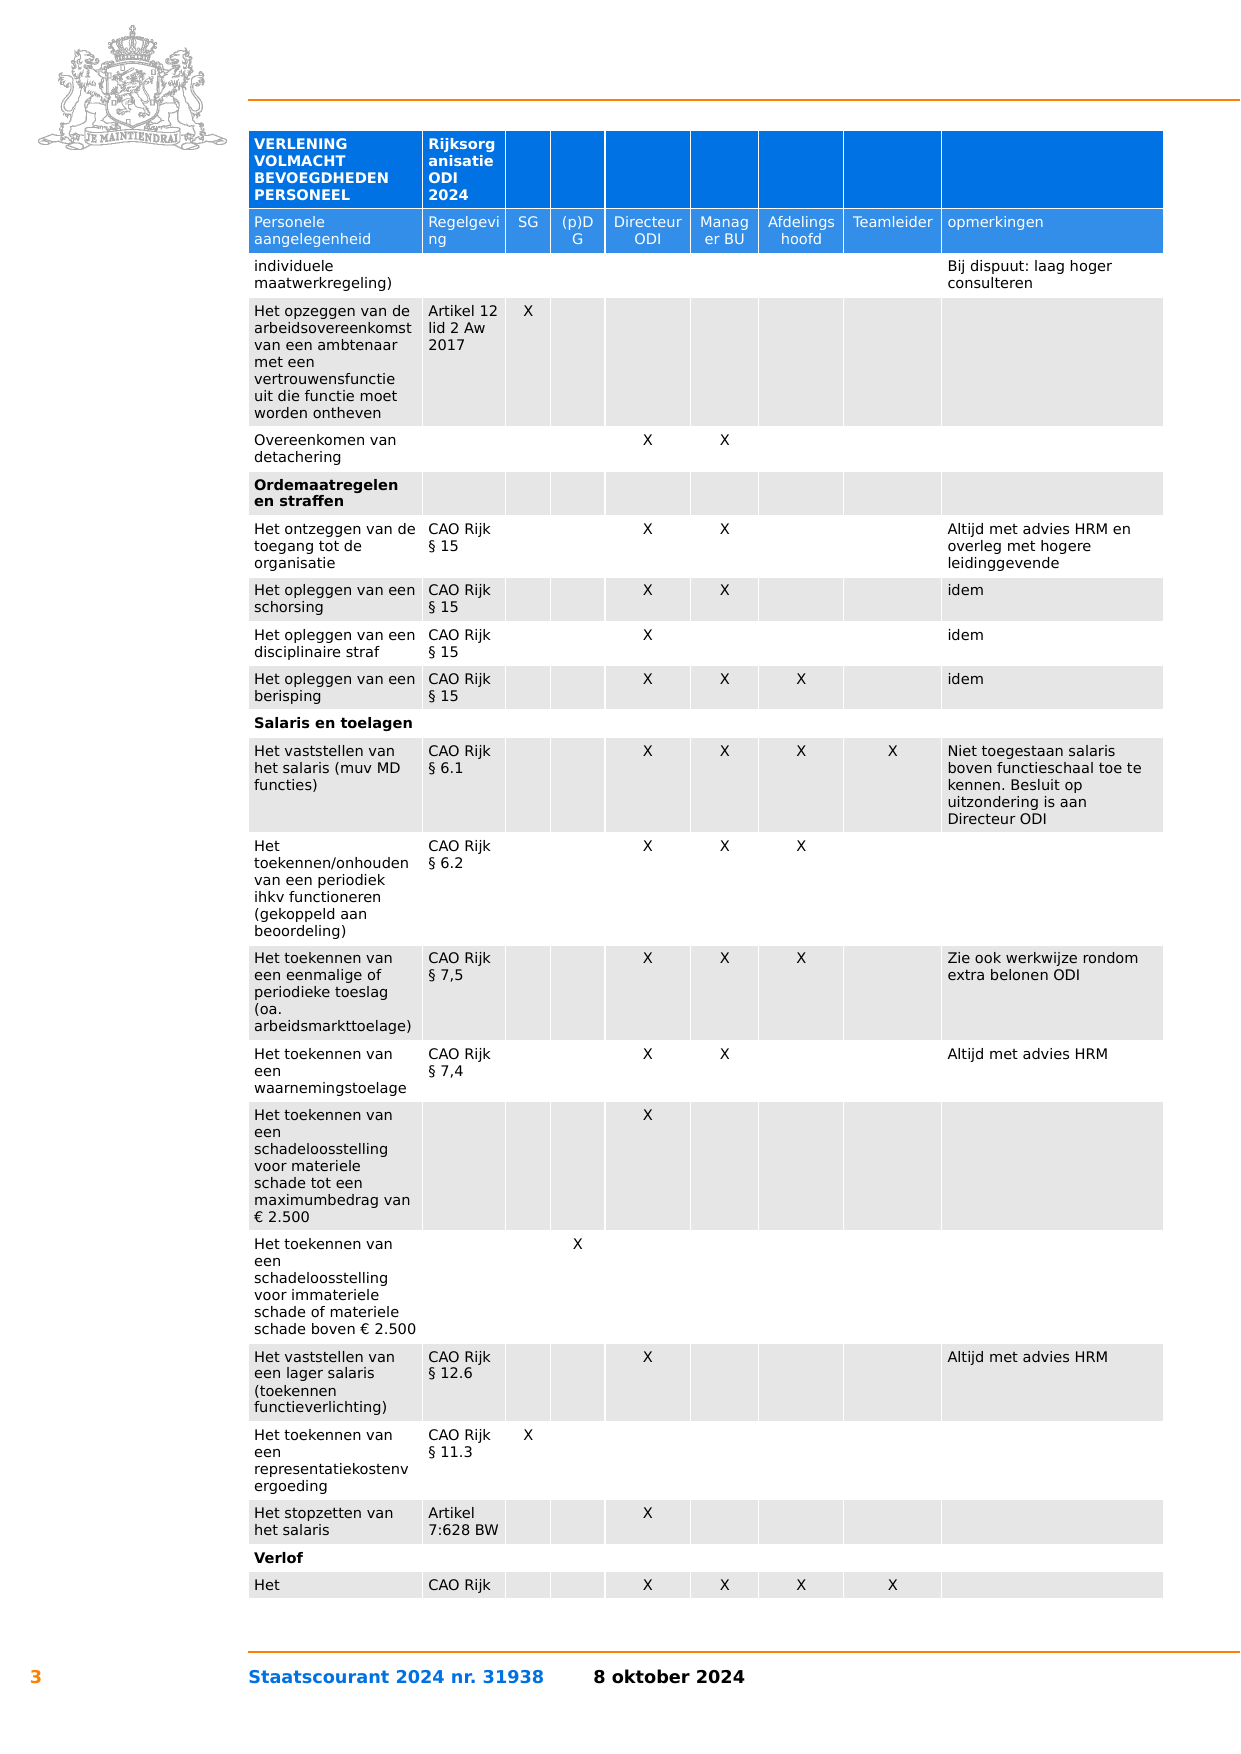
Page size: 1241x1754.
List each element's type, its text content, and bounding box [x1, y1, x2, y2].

table_cell Het opleggen van een schorsing [249, 578, 422, 621]
table_cell Altijd met advies HRM en overleg met hogere leidinggevende [942, 516, 1163, 576]
table_cell X [606, 833, 690, 944]
table_cell X [606, 1572, 690, 1598]
table_cell [942, 1545, 1163, 1571]
table_cell [506, 1545, 550, 1571]
table_cell [942, 1102, 1163, 1230]
table_cell individuele maatwerkregeling) [249, 254, 422, 297]
table_cell [942, 298, 1163, 426]
table_cell [844, 298, 941, 426]
table_cell [506, 516, 550, 576]
table_cell X [691, 516, 758, 576]
table_cell X [691, 666, 758, 709]
table_cell [759, 298, 843, 426]
table_cell [551, 578, 604, 621]
table_cell X [691, 578, 758, 621]
table_cell CAO Rijk § 7,5 [423, 946, 505, 1040]
table_cell [691, 1545, 758, 1571]
table_cell [844, 1041, 941, 1101]
table_cell X [606, 1102, 690, 1230]
table_cell [606, 472, 690, 515]
table_cell [551, 1572, 604, 1598]
table_cell [506, 472, 550, 515]
table_cell X [606, 738, 690, 832]
table_cell [759, 1231, 843, 1343]
table_cell [844, 427, 941, 471]
table_cell CAO Rijk § 11.3 [423, 1422, 505, 1499]
table_cell Zie ook werkwijze rondom extra belonen ODI [942, 946, 1163, 1040]
table_cell [506, 833, 550, 944]
table_cell X [506, 298, 550, 426]
table_cell [423, 1545, 505, 1571]
table_cell [942, 1422, 1163, 1499]
table_cell [844, 833, 941, 944]
table_cell [691, 1231, 758, 1343]
picture [38, 25, 227, 150]
table_cell Het toekennen van een schadeloosstelling voor materiele schade tot een maximumbedrag van € 2.500 [249, 1102, 422, 1230]
table_cell [551, 1041, 604, 1101]
table_header [759, 131, 843, 208]
table_cell [759, 1344, 843, 1421]
table_cell [506, 1344, 550, 1421]
table_cell [423, 1231, 505, 1343]
table_cell [844, 1344, 941, 1421]
table_cell Regelgeving [423, 209, 505, 253]
table_cell Het toekennen van een schadeloosstelling voor immateriele schade of materiele schade boven € 2.500 [249, 1231, 422, 1343]
table_cell Het opleggen van een disciplinaire straf [249, 622, 422, 665]
table_cell [691, 254, 758, 297]
table_cell CAO Rijk § 15 [423, 578, 505, 621]
table_cell X [691, 833, 758, 944]
table_cell [942, 1500, 1163, 1544]
table_header [691, 131, 758, 208]
table_cell X [606, 622, 690, 665]
table_cell CAO Rijk [423, 1572, 505, 1598]
table_header VERLENING VOLMACHT BEVOEGDHEDEN PERSONEEL [249, 131, 422, 208]
table_cell X [759, 946, 843, 1040]
table_cell [506, 1500, 550, 1544]
table_cell [606, 254, 690, 297]
table_cell [759, 1500, 843, 1544]
table_cell [844, 254, 941, 297]
table_cell [759, 622, 843, 665]
table_cell X [691, 1041, 758, 1101]
table_cell [506, 427, 550, 471]
table_cell [942, 1572, 1163, 1598]
table_cell Altijd met advies HRM [942, 1041, 1163, 1101]
table_cell X [691, 738, 758, 832]
table_cell CAO Rijk § 15 [423, 516, 505, 576]
table_cell [691, 472, 758, 515]
table_cell X [691, 946, 758, 1040]
table_cell [942, 1231, 1163, 1343]
table_cell Directeur ODI [606, 209, 690, 253]
table_cell idem [942, 578, 1163, 621]
table_cell [423, 254, 505, 297]
table_cell [942, 472, 1163, 515]
table_cell [423, 472, 505, 515]
table_cell X [606, 578, 690, 621]
table_header [506, 131, 550, 208]
table_cell [691, 711, 758, 737]
table_cell idem [942, 622, 1163, 665]
table_cell X [759, 666, 843, 709]
table_cell Salaris en toelagen [249, 711, 422, 737]
table_cell [844, 578, 941, 621]
table_cell SG [506, 209, 550, 253]
table_cell Het toekennen van een waarnemingstoelage [249, 1041, 422, 1101]
table_header Rijksorganisatie ODI 2024 [423, 131, 505, 208]
table_cell [844, 946, 941, 1040]
table_cell Ordemaatregelen en straffen [249, 472, 422, 515]
table_cell [759, 254, 843, 297]
table_cell Het [249, 1572, 422, 1598]
table_cell [551, 1344, 604, 1421]
table_cell Afdelingshoofd [759, 209, 843, 253]
table_cell [551, 1545, 604, 1571]
table_cell [506, 1231, 550, 1343]
table_cell Het vaststellen van het salaris (muv MD functies) [249, 738, 422, 832]
table_cell Artikel 7:628 BW [423, 1500, 505, 1544]
table_cell [844, 1545, 941, 1571]
table_cell [551, 738, 604, 832]
table_cell [759, 516, 843, 576]
table_cell [759, 472, 843, 515]
table_cell CAO Rijk § 15 [423, 666, 505, 709]
table_cell [844, 1422, 941, 1499]
table_cell [606, 1422, 690, 1499]
table_cell Overeenkomen van detachering [249, 427, 422, 471]
table_cell [506, 1572, 550, 1598]
table_cell Het vaststellen van een lager salaris (toekennen functieverlichting) [249, 1344, 422, 1421]
table_cell Artikel 12 lid 2 Aw 2017 [423, 298, 505, 426]
table_cell Het opzeggen van de arbeidsovereenkomst van een ambtenaar met een vertrouwensfunctie uit die functie moet worden ontheven [249, 298, 422, 426]
table_cell [506, 1102, 550, 1230]
table_cell [506, 738, 550, 832]
table_cell Het toekennen van een representatiekostenvergoeding [249, 1422, 422, 1499]
table_header [942, 131, 1163, 208]
table_cell Het toekennen van een eenmalige of periodieke toeslag (oa. arbeidsmarkttoelage) [249, 946, 422, 1040]
table_cell CAO Rijk § 7,4 [423, 1041, 505, 1101]
table_cell Het opleggen van een berisping [249, 666, 422, 709]
table_cell Manager BU [691, 209, 758, 253]
table_cell X [759, 1572, 843, 1598]
table_cell [606, 1545, 690, 1571]
table_cell [606, 1231, 690, 1343]
table_cell X [551, 1231, 604, 1343]
table_cell opmerkingen [942, 209, 1163, 253]
table_cell X [759, 833, 843, 944]
table_cell [759, 1545, 843, 1571]
table_cell [551, 254, 604, 297]
table_cell X [606, 1041, 690, 1101]
table_cell [844, 666, 941, 709]
table_cell [759, 711, 843, 737]
table_cell CAO Rijk § 12.6 [423, 1344, 505, 1421]
table_cell [691, 1102, 758, 1230]
table_cell [844, 1500, 941, 1544]
table_cell [551, 711, 604, 737]
table_cell [551, 516, 604, 576]
table_cell [506, 711, 550, 737]
table_cell [759, 1041, 843, 1101]
table_cell X [691, 1572, 758, 1598]
table_cell [551, 1102, 604, 1230]
table_cell [551, 946, 604, 1040]
table_cell X [606, 427, 690, 471]
table_cell [691, 1344, 758, 1421]
table_cell X [844, 1572, 941, 1598]
table_cell Teamleider [844, 209, 941, 253]
table_cell X [606, 946, 690, 1040]
table_cell idem [942, 666, 1163, 709]
table_cell [844, 1102, 941, 1230]
table_cell X [606, 666, 690, 709]
table_cell [506, 254, 550, 297]
table_cell [942, 711, 1163, 737]
table_cell CAO Rijk § 15 [423, 622, 505, 665]
table_cell X [606, 516, 690, 576]
table_cell Personele aangelegenheid [249, 209, 422, 253]
table_cell [506, 666, 550, 709]
table_header [844, 131, 941, 208]
table_cell [551, 833, 604, 944]
table_header [551, 131, 604, 208]
table_cell [759, 1102, 843, 1230]
table_cell [691, 298, 758, 426]
table_cell [844, 1231, 941, 1343]
table_cell [691, 1500, 758, 1544]
table_cell X [844, 738, 941, 832]
table_cell CAO Rijk § 6.1 [423, 738, 505, 832]
table_cell [423, 1102, 505, 1230]
table_cell Niet toegestaan salaris boven functieschaal toe te kennen. Besluit op uitzondering is aan Directeur ODI [942, 738, 1163, 832]
table_cell Verlof [249, 1545, 422, 1571]
table_cell [759, 427, 843, 471]
table_header [606, 131, 690, 208]
table_cell (p)DG [551, 209, 604, 253]
table_cell [423, 711, 505, 737]
table_cell Het ontzeggen van de toegang tot de organisatie [249, 516, 422, 576]
table_cell X [759, 738, 843, 832]
table_cell Het stopzetten van het salaris [249, 1500, 422, 1544]
table_cell [606, 711, 690, 737]
table_cell [551, 1500, 604, 1544]
table_cell X [606, 1500, 690, 1544]
table_cell Het toekennen/onhouden van een periodiek ihkv functioneren (gekoppeld aan beoordeling) [249, 833, 422, 944]
table_cell [506, 578, 550, 621]
table_cell [506, 946, 550, 1040]
table_cell [551, 472, 604, 515]
table_cell [551, 1422, 604, 1499]
table_cell [506, 622, 550, 665]
table_cell [691, 1422, 758, 1499]
table_cell CAO Rijk § 6.2 [423, 833, 505, 944]
table_cell [844, 516, 941, 576]
table_cell Altijd met advies HRM [942, 1344, 1163, 1421]
table_cell [551, 666, 604, 709]
table_cell [942, 833, 1163, 944]
table_cell [506, 1041, 550, 1101]
table_cell X [606, 1344, 690, 1421]
table_cell [423, 427, 505, 471]
table_cell [759, 1422, 843, 1499]
table_cell [942, 427, 1163, 471]
table_cell [759, 578, 843, 621]
table_cell [551, 298, 604, 426]
table_cell [551, 427, 604, 471]
table_cell [551, 622, 604, 665]
table_cell [844, 711, 941, 737]
table_cell X [506, 1422, 550, 1499]
table_cell [844, 472, 941, 515]
table_cell X [691, 427, 758, 471]
table_cell [691, 622, 758, 665]
table_cell [606, 298, 690, 426]
table_cell [844, 622, 941, 665]
table_cell Bij dispuut: laag hoger consulteren [942, 254, 1163, 297]
